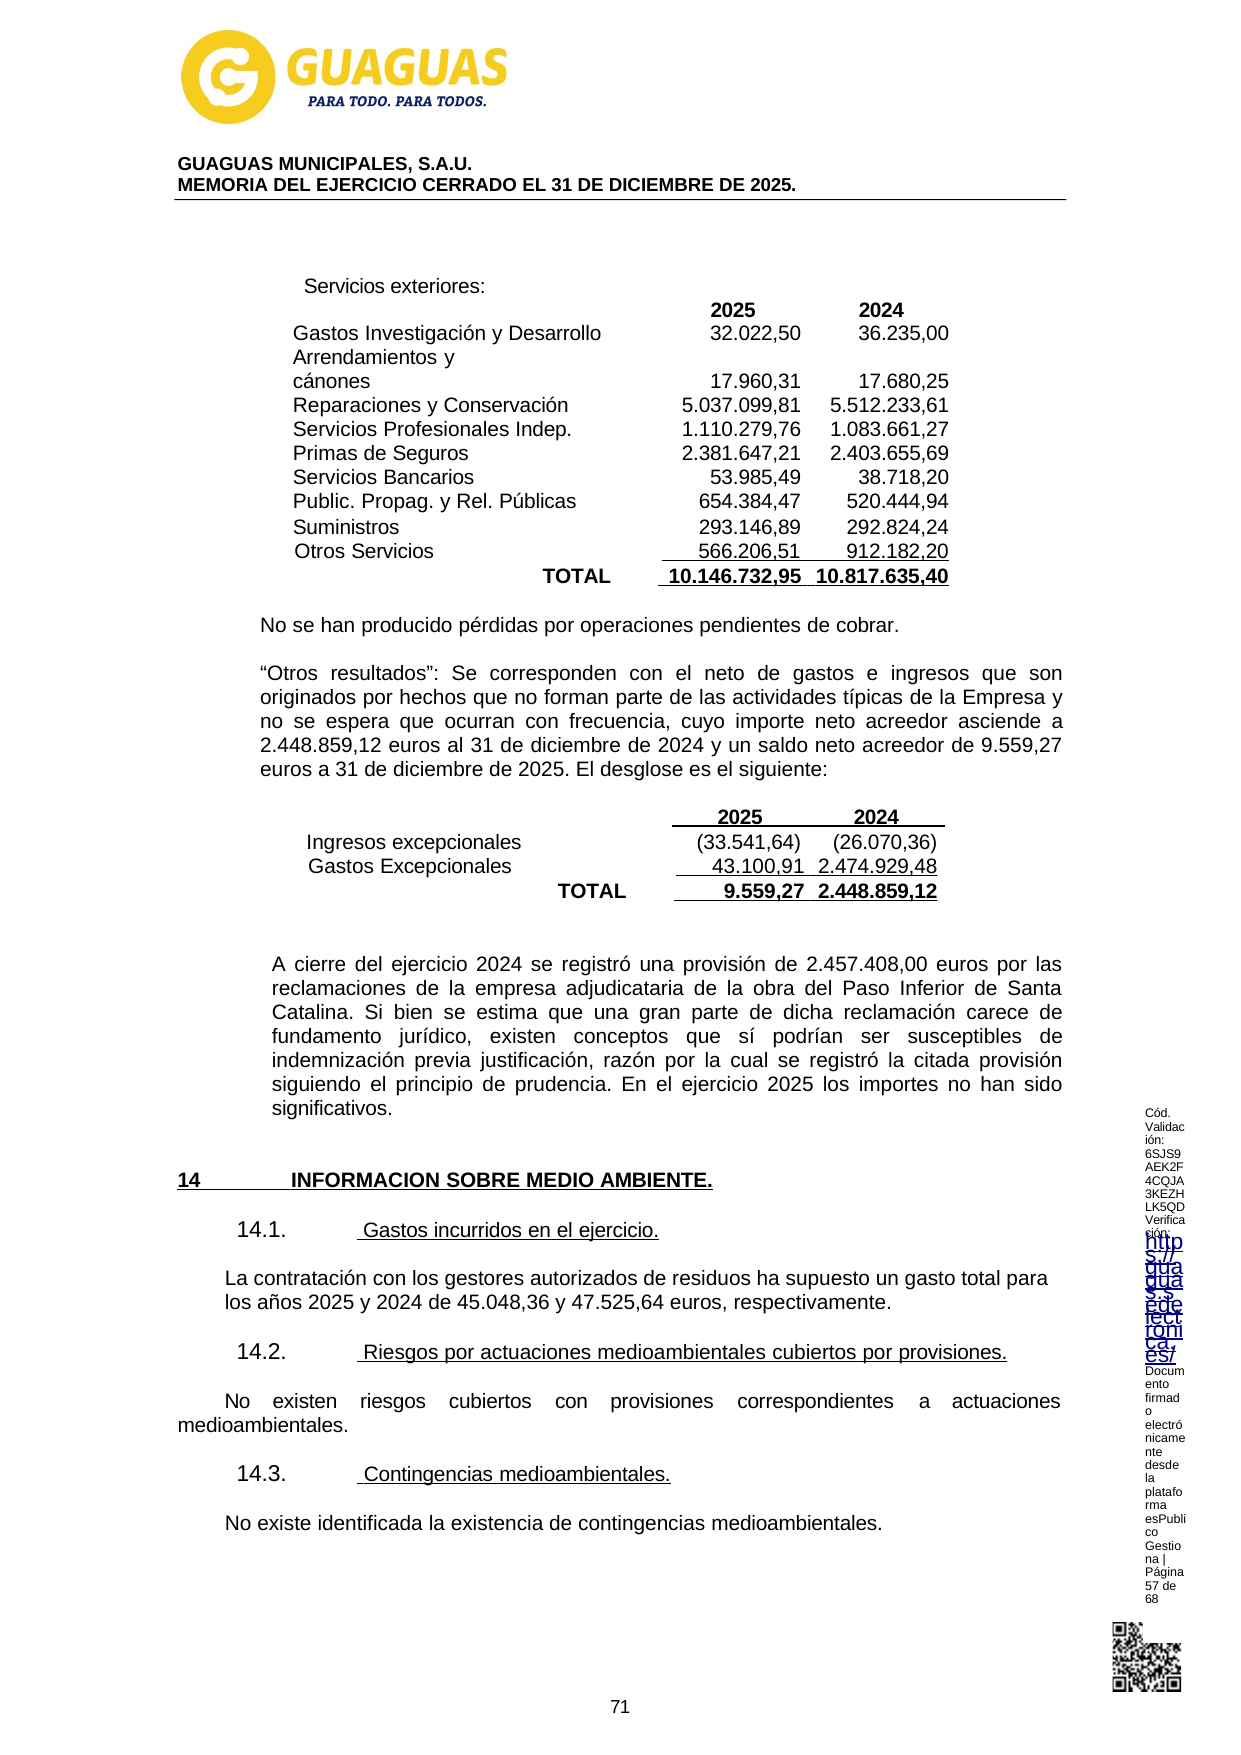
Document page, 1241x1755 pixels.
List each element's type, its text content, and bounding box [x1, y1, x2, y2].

text Verificación: https://guaguas.sedelectronica.es/ [1145, 1214, 1186, 1364]
text Otros Servicios 566.206,51 912.182,20 [37, 539, 948, 563]
text Documento firmado electrónicamente desde la plataforma esPublico Gestiona | Página 57 de 68 [1145, 1364, 1186, 1606]
table_cell cánones [288, 371, 641, 395]
table_cell Servicios Bancarios [288, 467, 641, 491]
text [1143, 1105, 1186, 1643]
text Ingresos excepcionales (33.541,64) (26.070,36) [37, 830, 937, 854]
list INFORMACION SOBRE MEDIO AMBIENTE. [177, 1168, 1143, 1192]
table_cell 292.824,24 [814, 515, 954, 543]
text Cód. Validación: 6SJS9AEK2F4CQJA3KEZHLK5QD [1145, 1107, 1186, 1214]
list Contingencias medioambientales. [236, 1460, 1143, 1487]
table_cell Reparaciones y Conservación [288, 395, 641, 419]
table_cell 1.110.279,76 [641, 419, 814, 443]
table_cell 5.037.099,81 [641, 395, 814, 419]
table_cell Suministros [288, 515, 641, 543]
text No existe identificada la existencia de contingencias medioambientales. [224, 1511, 1143, 1534]
table_cell Primas de Seguros [288, 443, 641, 467]
text A cierre del ejercicio 2024 se registró una provisión de 2.457.408,00 euros por las reclamaciones de la empresa adjudicataria de la obra del Paso Inferior de Santa Catalina. Si bien se estima que una gran parte de dicha reclamación carece de fundamento jurídico, existen conceptos que sí podrían ser susceptibles de indemnización previa justificación, razón por la cual se registró la citada provisión siguiendo el principio de prudencia. En el ejercicio 2025 los importes no han sido significativos. [272, 952, 1064, 1120]
subtitle TOTAL 9.559,27 2.448.859,12 [37, 879, 937, 903]
table_cell 2.381.647,21 [641, 443, 814, 467]
table_cell 293.146,89 [641, 515, 814, 543]
subtitle TOTAL 10.146.732,95 10.817.635,40 [37, 564, 949, 588]
text Servicios exteriores: [304, 274, 1203, 298]
table_cell Servicios Profesionales Indep. [288, 419, 641, 443]
text La contratación con los gestores autorizados de residuos ha supuesto un gasto total para los años 2025 y 2024 de 45.048,36 y 47.525,64 euros, respectivamente. [224, 1266, 1067, 1314]
list Gastos incurridos en el ejercicio. [236, 1216, 1143, 1242]
list Riesgos por actuaciones medioambientales cubiertos por provisiones. [236, 1338, 1143, 1364]
text No existen riesgos cubiertos con provisiones correspondientes a actuaciones medioambientales. [177, 1388, 1063, 1436]
table_cell 520.444,94 [814, 491, 954, 514]
table_cell Arrendamientos y [288, 347, 641, 371]
table_header 36.235,00 [814, 318, 954, 347]
table_cell 38.718,20 [814, 467, 954, 491]
table_cell 1.083.661,27 [814, 419, 954, 443]
text Gastos Excepcionales 43.100,91 2.474.929,48 [37, 854, 937, 878]
table_cell 2.403.655,69 [814, 443, 954, 467]
table_cell [641, 347, 814, 371]
text 2025 2024 [37, 804, 944, 829]
text No se han producido pérdidas por operaciones pendientes de cobrar. [260, 613, 1203, 637]
text “Otros resultados”: Se corresponden con el neto de gastos e ingresos que son originados por hechos que no forman parte de las actividades típicas de la Empresa y no se espera que ocurran con frecuencia, cuyo importe neto acreedor asciende a 2.448.859,12 euros al 31 de diciembre de 2024 y un saldo neto acreedor de 9.559,27 euros a 31 de diciembre de 2025. El desglose es el siguiente: [260, 661, 1064, 781]
table_header 32.022,50 [641, 318, 814, 347]
table_cell [814, 347, 954, 371]
table_cell 53.985,49 [641, 467, 814, 491]
table_cell 654.384,47 [641, 491, 814, 514]
text 2025 2024 [281, 298, 1203, 543]
table_cell 17.960,31 [641, 371, 814, 395]
table_cell Public. Propag. y Rel. Públicas [288, 491, 641, 514]
table_cell 5.512.233,61 [814, 395, 954, 419]
table_header Gastos Investigación y Desarrollo [288, 318, 641, 347]
table_cell 17.680,25 [814, 371, 954, 395]
